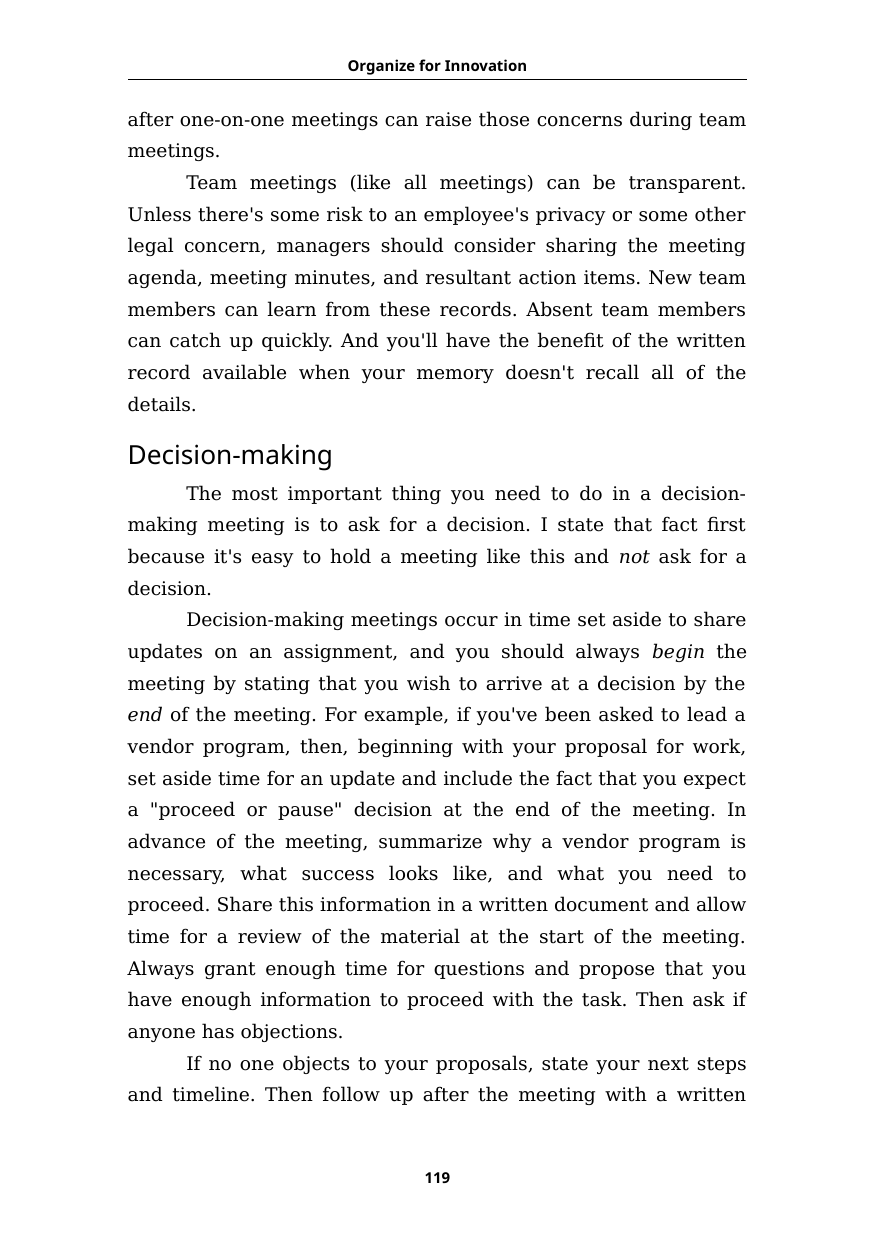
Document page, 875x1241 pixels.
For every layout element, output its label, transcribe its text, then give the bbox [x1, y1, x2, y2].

text Team meetings (like all meetings) can be transparent. Unless there's some risk to an employee's privacy or some other legal concern, managers should consider sharing the meeting agenda, meeting minutes, and resultant action items. New team members can learn from these records. Absent team members can catch up quickly. And you'll have the benefit of the written record available when your memory doesn't recall all of the details. [127, 172, 747, 416]
subtitle Decision-making [127, 440, 747, 470]
text If no one objects to your proposals, state your next steps and timeline. Then follow up after the meeting with a written [127, 1053, 747, 1106]
text The most important thing you need to do in a decision-making meeting is to ask for a decision. I state that fact first because it's easy to hold a meeting like this and not ask for a decision. [127, 483, 747, 600]
text Decision-making meetings occur in time set aside to share updates on an assignment, and you should always begin the meeting by stating that you wish to arrive at a decision by the end of the meeting. For example, if you've been asked to lead a vendor program, then, beginning with your proposal for work, set aside time for an update and include the fact that you expect a "proceed or pause" decision at the end of the meeting. In advance of the meeting, summarize why a vendor program is necessary, what success looks like, and what you need to proceed. Share this information in a written document and allow time for a review of the material at the start of the meeting. Always grant enough time for questions and propose that you have enough information to proceed with the task. Then ask if anyone has objections. [127, 609, 747, 1043]
text after one-on-one meetings can raise those concerns during team meetings. [127, 109, 747, 162]
